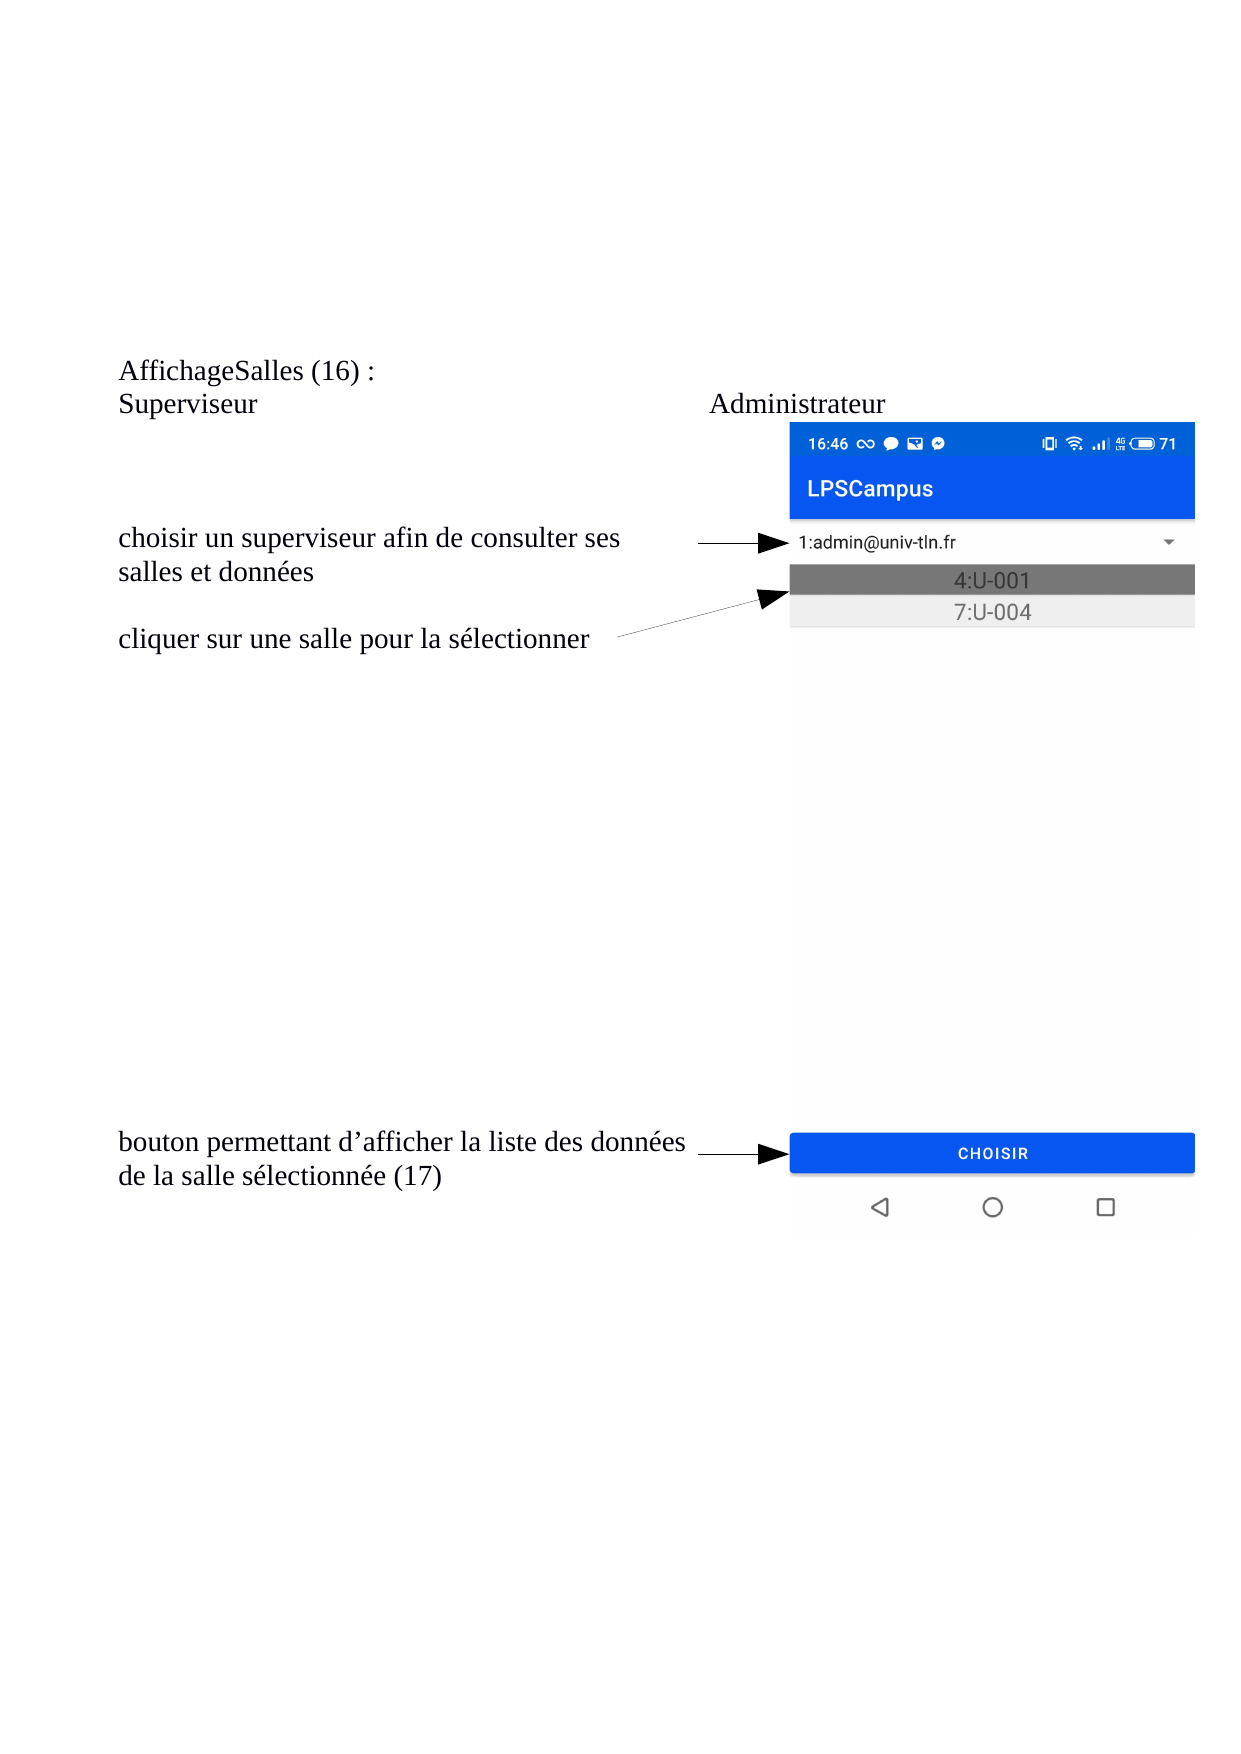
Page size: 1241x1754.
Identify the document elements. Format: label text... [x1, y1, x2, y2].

text Superviseur Administrateur [118, 386, 1122, 420]
picture [789, 422, 1195, 1234]
text salles et données [118, 554, 789, 588]
text AffichageSalles (16) : [118, 353, 1122, 386]
text cliquer sur une salle pour la sélectionner [118, 621, 789, 655]
text de la salle sélectionnée (17) [118, 1158, 789, 1191]
text choisir un superviseur afin de consulter ses [118, 521, 789, 554]
text bouton permettant d’afficher la liste des données [118, 1124, 789, 1158]
